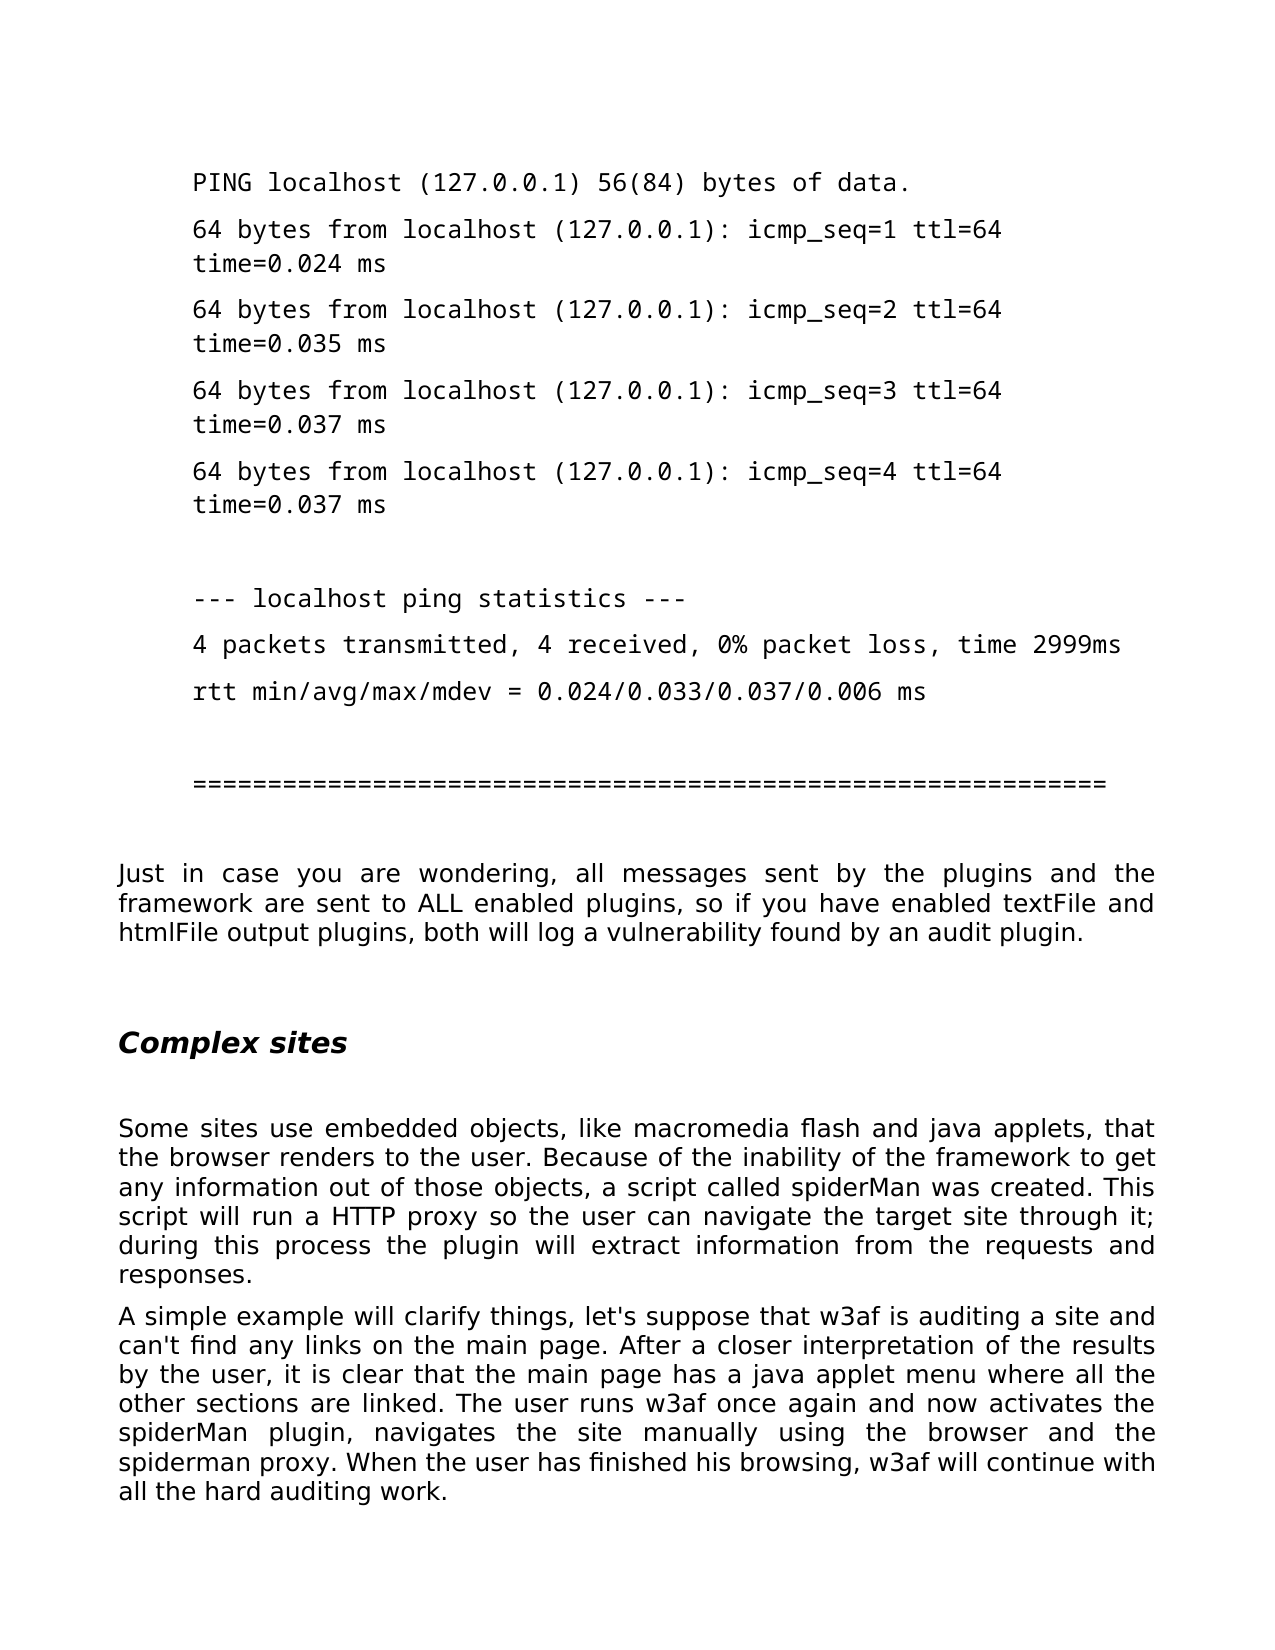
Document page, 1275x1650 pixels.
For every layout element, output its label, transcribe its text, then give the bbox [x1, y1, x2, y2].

text ============================================================= [192, 767, 1157, 801]
text 64 bytes from localhost (127.0.0.1): icmp_seq=4 ttl=64 time=0.037 ms [192, 453, 1157, 521]
text 4 packets transmitted, 4 received, 0% packet loss, time 2999ms [192, 627, 1157, 661]
subtitle Complex sites [118, 1026, 1157, 1060]
text Some sites use embedded objects, like macromedia flash and java applets, that the browser renders to the user. Because of the inability of the framework to get any information out of those objects, a script called spiderMan was created. This script will run a HTTP proxy so the user can navigate the target site through it; during this process the plugin will extract information from the requests and responses. [118, 1114, 1157, 1289]
text 64 bytes from localhost (127.0.0.1): icmp_seq=3 ttl=64 time=0.037 ms [192, 372, 1157, 441]
text PING localhost (127.0.0.1) 56(84) bytes of data. [192, 165, 1157, 199]
text rtt min/avg/max/mdev = 0.024/0.033/0.037/0.006 ms [192, 673, 1157, 707]
text A simple example will clarify things, let's suppose that w3af is auditing a site and can't find any links on the main page. After a closer interpretation of the results by the user, it is clear that the main page has a java applet menu where all the other sections are linked. The user runs w3af once again and now activates the spiderMan plugin, navigates the site manually using the browser and the spiderman proxy. When the user has finished his browsing, w3af will continue with all the hard auditing work. [118, 1302, 1157, 1506]
text Just in case you are wondering, all messages sent by the plugins and the framework are sent to ALL enabled plugins, so if you have enabled textFile and htmlFile output plugins, both will log a vulnerability found by an audit plugin. [118, 860, 1157, 947]
text --- localhost ping statistics --- [192, 580, 1157, 614]
text 64 bytes from localhost (127.0.0.1): icmp_seq=1 ttl=64 time=0.024 ms [192, 211, 1157, 279]
text 64 bytes from localhost (127.0.0.1): icmp_seq=2 ttl=64 time=0.035 ms [192, 292, 1157, 360]
